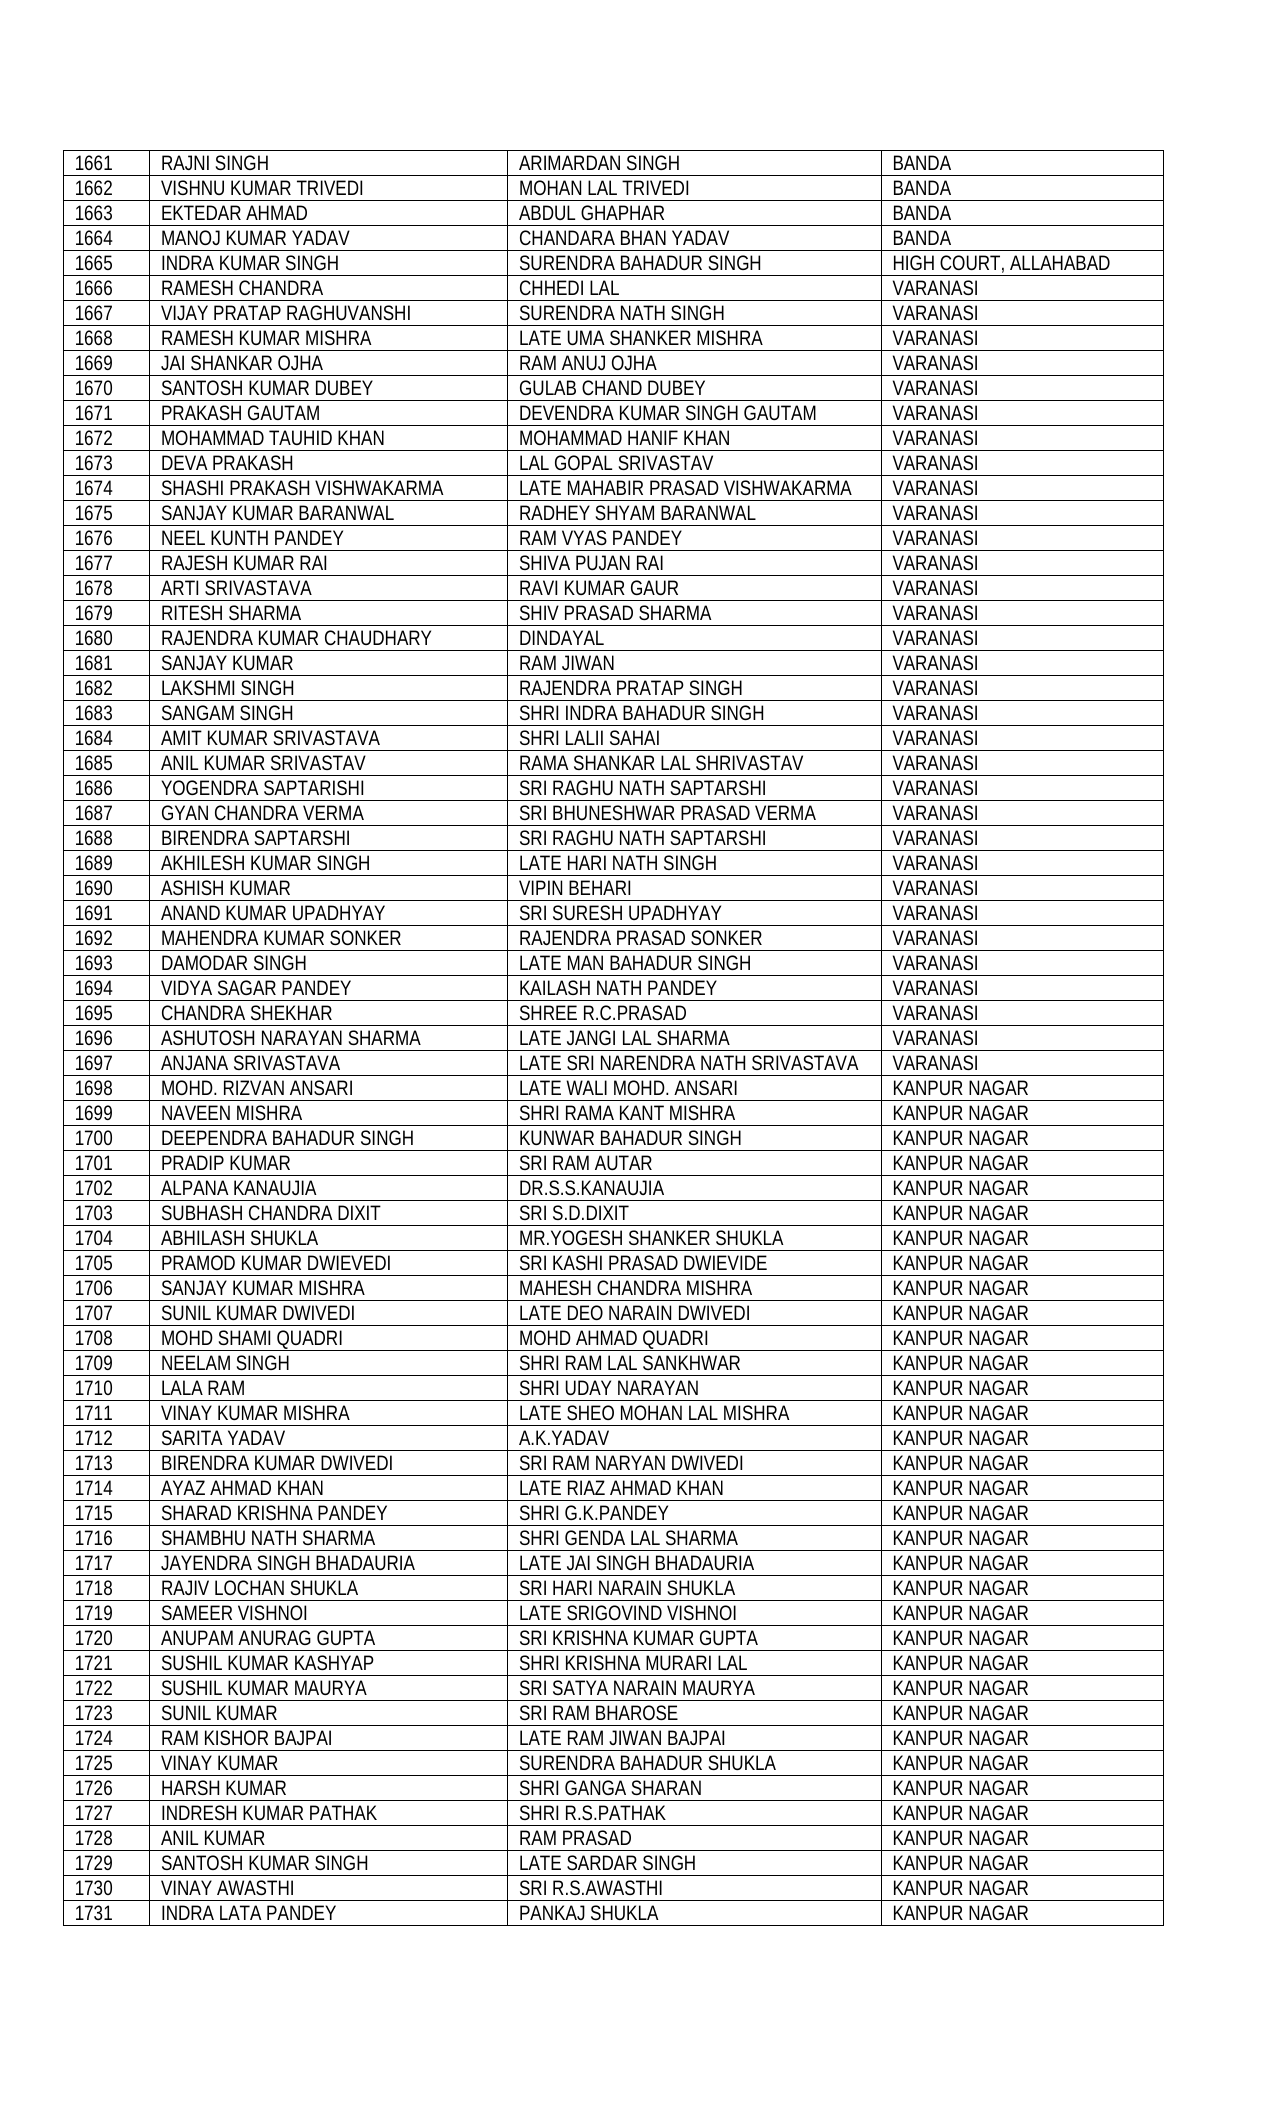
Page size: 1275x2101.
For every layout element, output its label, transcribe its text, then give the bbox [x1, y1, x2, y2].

table_cell 1686 [64, 776, 149, 800]
table_cell ANJANA SRIVASTAVA [150, 1051, 507, 1075]
table_cell 1729 [64, 1851, 149, 1875]
table_cell GYAN CHANDRA VERMA [150, 801, 507, 825]
table_cell GULAB CHAND DUBEY [508, 376, 881, 400]
table_cell 1713 [64, 1451, 149, 1475]
table_cell ASHUTOSH NARAYAN SHARMA [150, 1026, 507, 1050]
table_cell RAMESH KUMAR MISHRA [150, 326, 507, 350]
table_cell KANPUR NAGAR [882, 1651, 1163, 1675]
table_cell LATE SRI NARENDRA NATH SRIVASTAVA [508, 1051, 881, 1075]
table_cell 1720 [64, 1626, 149, 1650]
table_cell ABHILASH SHUKLA [150, 1226, 507, 1250]
table_cell KANPUR NAGAR [882, 1551, 1163, 1575]
table_cell KANPUR NAGAR [882, 1126, 1163, 1150]
table_cell 1672 [64, 426, 149, 450]
table_cell SRI BHUNESHWAR PRASAD VERMA [508, 801, 881, 825]
table_cell LATE RAM JIWAN BAJPAI [508, 1726, 881, 1750]
table_cell BIRENDRA SAPTARSHI [150, 826, 507, 850]
table_cell RADHEY SHYAM BARANWAL [508, 501, 881, 525]
table_cell SRI RAM AUTAR [508, 1151, 881, 1175]
table_cell 1731 [64, 1901, 149, 1925]
table_cell VARANASI [882, 551, 1163, 575]
table_cell SANTOSH KUMAR SINGH [150, 1851, 507, 1875]
table_cell 1727 [64, 1801, 149, 1825]
table_cell 1685 [64, 751, 149, 775]
table_cell 1673 [64, 451, 149, 475]
table_cell 1730 [64, 1876, 149, 1900]
table_cell VARANASI [882, 576, 1163, 600]
table_cell SRI RAM NARYAN DWIVEDI [508, 1451, 881, 1475]
table_cell 1714 [64, 1476, 149, 1500]
table_cell AMIT KUMAR SRIVASTAVA [150, 726, 507, 750]
table_cell VARANASI [882, 826, 1163, 850]
table_cell 1689 [64, 851, 149, 875]
table_cell 1678 [64, 576, 149, 600]
table_cell SANGAM SINGH [150, 701, 507, 725]
table_cell SHARAD KRISHNA PANDEY [150, 1501, 507, 1525]
table_cell 1705 [64, 1251, 149, 1275]
table_cell SHAMBHU NATH SHARMA [150, 1526, 507, 1550]
table_cell 1701 [64, 1151, 149, 1175]
table_cell CHANDRA SHEKHAR [150, 1001, 507, 1025]
table_cell RAJENDRA PRASAD SONKER [508, 926, 881, 950]
table_cell KANPUR NAGAR [882, 1601, 1163, 1625]
table_cell AKHILESH KUMAR SINGH [150, 851, 507, 875]
table_cell RAJNI SINGH [150, 151, 507, 175]
table_cell MOHD. RIZVAN ANSARI [150, 1076, 507, 1100]
table_cell LATE MAHABIR PRASAD VISHWAKARMA [508, 476, 881, 500]
table_cell 1692 [64, 926, 149, 950]
table_cell ARTI SRIVASTAVA [150, 576, 507, 600]
table_cell INDRESH KUMAR PATHAK [150, 1801, 507, 1825]
table_cell VIJAY PRATAP RAGHUVANSHI [150, 301, 507, 325]
table_cell VARANASI [882, 726, 1163, 750]
table_cell 1719 [64, 1601, 149, 1625]
table_cell 1676 [64, 526, 149, 550]
table_cell 1710 [64, 1376, 149, 1400]
table_cell KANPUR NAGAR [882, 1626, 1163, 1650]
table_cell RAVI KUMAR GAUR [508, 576, 881, 600]
table_cell KANPUR NAGAR [882, 1676, 1163, 1700]
table_cell VARANASI [882, 626, 1163, 650]
table_cell NAVEEN MISHRA [150, 1101, 507, 1125]
table_cell MOHAN LAL TRIVEDI [508, 176, 881, 200]
table_cell SAMEER VISHNOI [150, 1601, 507, 1625]
table_cell DEVA PRAKASH [150, 451, 507, 475]
table_cell 1706 [64, 1276, 149, 1300]
table_cell ARIMARDAN SINGH [508, 151, 881, 175]
table_cell KANPUR NAGAR [882, 1501, 1163, 1525]
table_cell MANOJ KUMAR YADAV [150, 226, 507, 250]
table_cell PRAMOD KUMAR DWIEVEDI [150, 1251, 507, 1275]
table_cell VARANASI [882, 401, 1163, 425]
table_cell KANPUR NAGAR [882, 1876, 1163, 1900]
table_cell JAYENDRA SINGH BHADAURIA [150, 1551, 507, 1575]
table_cell 1696 [64, 1026, 149, 1050]
table_cell ABDUL GHAPHAR [508, 201, 881, 225]
table_cell SHRI GANGA SHARAN [508, 1776, 881, 1800]
table_cell 1703 [64, 1201, 149, 1225]
table_cell VARANASI [882, 651, 1163, 675]
table_cell 1694 [64, 976, 149, 1000]
table_cell SHRI KRISHNA MURARI LAL [508, 1651, 881, 1675]
table_cell 1668 [64, 326, 149, 350]
table_cell RAJIV LOCHAN SHUKLA [150, 1576, 507, 1600]
table_cell 1728 [64, 1826, 149, 1850]
table_cell 1680 [64, 626, 149, 650]
table_cell SUNIL KUMAR [150, 1701, 507, 1725]
table_cell MOHAMMAD TAUHID KHAN [150, 426, 507, 450]
table_cell SARITA YADAV [150, 1426, 507, 1450]
table_cell 1667 [64, 301, 149, 325]
table_cell VARANASI [882, 601, 1163, 625]
table_cell 1723 [64, 1701, 149, 1725]
table_cell PRADIP KUMAR [150, 1151, 507, 1175]
table_cell 1681 [64, 651, 149, 675]
table_cell 1708 [64, 1326, 149, 1350]
table_cell ANIL KUMAR [150, 1826, 507, 1850]
table_cell SHRI INDRA BAHADUR SINGH [508, 701, 881, 725]
table_cell KANPUR NAGAR [882, 1901, 1163, 1925]
table_cell 1721 [64, 1651, 149, 1675]
table_cell LATE HARI NATH SINGH [508, 851, 881, 875]
table_cell VARANASI [882, 751, 1163, 775]
table_cell 1717 [64, 1551, 149, 1575]
table_cell SRI S.D.DIXIT [508, 1201, 881, 1225]
table_cell 1707 [64, 1301, 149, 1325]
table_cell VARANASI [882, 376, 1163, 400]
table_cell KAILASH NATH PANDEY [508, 976, 881, 1000]
table_cell VARANASI [882, 926, 1163, 950]
table_cell 1709 [64, 1351, 149, 1375]
table_cell LATE JAI SINGH BHADAURIA [508, 1551, 881, 1575]
table_cell SRI KASHI PRASAD DWIEVIDE [508, 1251, 881, 1275]
table_cell VARANASI [882, 876, 1163, 900]
table_cell SHIVA PUJAN RAI [508, 551, 881, 575]
table_cell LAKSHMI SINGH [150, 676, 507, 700]
table_cell KANPUR NAGAR [882, 1576, 1163, 1600]
table_cell KANPUR NAGAR [882, 1226, 1163, 1250]
table_cell 1661 [64, 151, 149, 175]
table_cell RAM VYAS PANDEY [508, 526, 881, 550]
table_cell PRAKASH GAUTAM [150, 401, 507, 425]
table_cell 1716 [64, 1526, 149, 1550]
table_cell RAJENDRA PRATAP SINGH [508, 676, 881, 700]
table_cell 1663 [64, 201, 149, 225]
table_cell SHRI LALII SAHAI [508, 726, 881, 750]
table_cell 1700 [64, 1126, 149, 1150]
table_cell KANPUR NAGAR [882, 1326, 1163, 1350]
table_cell 1698 [64, 1076, 149, 1100]
table_cell SRI HARI NARAIN SHUKLA [508, 1576, 881, 1600]
table_cell 1697 [64, 1051, 149, 1075]
table_cell LATE SRIGOVIND VISHNOI [508, 1601, 881, 1625]
table_cell 1679 [64, 601, 149, 625]
table_cell 1726 [64, 1776, 149, 1800]
table_cell LATE JANGI LAL SHARMA [508, 1026, 881, 1050]
table_cell 1684 [64, 726, 149, 750]
table_cell RAJENDRA KUMAR CHAUDHARY [150, 626, 507, 650]
table_cell VARANASI [882, 326, 1163, 350]
table_cell ANIL KUMAR SRIVASTAV [150, 751, 507, 775]
table_cell BANDA [882, 201, 1163, 225]
table_cell SHRI RAMA KANT MISHRA [508, 1101, 881, 1125]
table_cell 1712 [64, 1426, 149, 1450]
table_cell SHRI R.S.PATHAK [508, 1801, 881, 1825]
table_cell LATE SHEO MOHAN LAL MISHRA [508, 1401, 881, 1425]
table_cell 1670 [64, 376, 149, 400]
table_cell JAI SHANKAR OJHA [150, 351, 507, 375]
table_cell SRI KRISHNA KUMAR GUPTA [508, 1626, 881, 1650]
table_cell RAM PRASAD [508, 1826, 881, 1850]
table_cell CHHEDI LAL [508, 276, 881, 300]
table_cell ANUPAM ANURAG GUPTA [150, 1626, 507, 1650]
table_cell PANKAJ SHUKLA [508, 1901, 881, 1925]
table_cell 1725 [64, 1751, 149, 1775]
table_cell KANPUR NAGAR [882, 1376, 1163, 1400]
table_cell 1675 [64, 501, 149, 525]
table_cell 1674 [64, 476, 149, 500]
table_cell 1711 [64, 1401, 149, 1425]
table_cell SURENDRA BAHADUR SINGH [508, 251, 881, 275]
table_cell DR.S.S.KANAUJIA [508, 1176, 881, 1200]
table_cell VARANASI [882, 501, 1163, 525]
table_cell SANJAY KUMAR MISHRA [150, 1276, 507, 1300]
table_cell 1691 [64, 901, 149, 925]
table_cell LATE DEO NARAIN DWIVEDI [508, 1301, 881, 1325]
table_cell 1718 [64, 1576, 149, 1600]
table_cell 1683 [64, 701, 149, 725]
table_cell KANPUR NAGAR [882, 1151, 1163, 1175]
table_cell KANPUR NAGAR [882, 1526, 1163, 1550]
table_cell NEEL KUNTH PANDEY [150, 526, 507, 550]
table_cell VARANASI [882, 426, 1163, 450]
table_cell KANPUR NAGAR [882, 1701, 1163, 1725]
table_cell 1722 [64, 1676, 149, 1700]
table_cell LATE SARDAR SINGH [508, 1851, 881, 1875]
table_cell VARANASI [882, 476, 1163, 500]
table_cell KANPUR NAGAR [882, 1401, 1163, 1425]
table_cell KANPUR NAGAR [882, 1301, 1163, 1325]
table_cell VINAY KUMAR [150, 1751, 507, 1775]
table_cell AYAZ AHMAD KHAN [150, 1476, 507, 1500]
table_cell MAHESH CHANDRA MISHRA [508, 1276, 881, 1300]
table_cell VARANASI [882, 351, 1163, 375]
table_cell 1682 [64, 676, 149, 700]
table_cell DEEPENDRA BAHADUR SINGH [150, 1126, 507, 1150]
table_cell 1695 [64, 1001, 149, 1025]
table_cell LATE RIAZ AHMAD KHAN [508, 1476, 881, 1500]
table_cell VARANASI [882, 851, 1163, 875]
table_cell SHRI RAM LAL SANKHWAR [508, 1351, 881, 1375]
table_cell SANTOSH KUMAR DUBEY [150, 376, 507, 400]
table_cell SUBHASH CHANDRA DIXIT [150, 1201, 507, 1225]
table_cell VINAY AWASTHI [150, 1876, 507, 1900]
table_cell LATE MAN BAHADUR SINGH [508, 951, 881, 975]
table_cell KUNWAR BAHADUR SINGH [508, 1126, 881, 1150]
table_cell RAMA SHANKAR LAL SHRIVASTAV [508, 751, 881, 775]
table_cell SRI RAGHU NATH SAPTARSHI [508, 776, 881, 800]
table_cell SANJAY KUMAR [150, 651, 507, 675]
table_cell LATE WALI MOHD. ANSARI [508, 1076, 881, 1100]
table_cell A.K.YADAV [508, 1426, 881, 1450]
table_cell 1664 [64, 226, 149, 250]
table_cell MOHD AHMAD QUADRI [508, 1326, 881, 1350]
table_cell KANPUR NAGAR [882, 1276, 1163, 1300]
table_cell SRI RAGHU NATH SAPTARSHI [508, 826, 881, 850]
table_cell KANPUR NAGAR [882, 1726, 1163, 1750]
table_cell ALPANA KANAUJIA [150, 1176, 507, 1200]
table_cell KANPUR NAGAR [882, 1751, 1163, 1775]
table_cell KANPUR NAGAR [882, 1801, 1163, 1825]
table_cell EKTEDAR AHMAD [150, 201, 507, 225]
table_cell HIGH COURT, ALLAHABAD [882, 251, 1163, 275]
table_cell SHRI GENDA LAL SHARMA [508, 1526, 881, 1550]
table_cell 1677 [64, 551, 149, 575]
table_cell 1662 [64, 176, 149, 200]
table_cell RITESH SHARMA [150, 601, 507, 625]
table_cell HARSH KUMAR [150, 1776, 507, 1800]
table_cell KANPUR NAGAR [882, 1076, 1163, 1100]
table_cell 1699 [64, 1101, 149, 1125]
table_cell VARANASI [882, 776, 1163, 800]
table_cell VARANASI [882, 451, 1163, 475]
table_cell INDRA LATA PANDEY [150, 1901, 507, 1925]
table_cell 1666 [64, 276, 149, 300]
table_cell KANPUR NAGAR [882, 1851, 1163, 1875]
table_cell SRI RAM BHAROSE [508, 1701, 881, 1725]
table_cell VARANASI [882, 901, 1163, 925]
table_cell SHIV PRASAD SHARMA [508, 601, 881, 625]
table_cell 1690 [64, 876, 149, 900]
table_cell 1704 [64, 1226, 149, 1250]
table_cell KANPUR NAGAR [882, 1351, 1163, 1375]
table_cell LATE UMA SHANKER MISHRA [508, 326, 881, 350]
table_cell SANJAY KUMAR BARANWAL [150, 501, 507, 525]
table_cell VARANASI [882, 1001, 1163, 1025]
table_cell 1665 [64, 251, 149, 275]
table_cell SHREE R.C.PRASAD [508, 1001, 881, 1025]
table_cell ASHISH KUMAR [150, 876, 507, 900]
table_cell VISHNU KUMAR TRIVEDI [150, 176, 507, 200]
table_cell KANPUR NAGAR [882, 1476, 1163, 1500]
table_cell MOHAMMAD HANIF KHAN [508, 426, 881, 450]
table_cell VINAY KUMAR MISHRA [150, 1401, 507, 1425]
table_cell BIRENDRA KUMAR DWIVEDI [150, 1451, 507, 1475]
table_cell BANDA [882, 151, 1163, 175]
table_cell KANPUR NAGAR [882, 1101, 1163, 1125]
table_cell NEELAM SINGH [150, 1351, 507, 1375]
table_cell KANPUR NAGAR [882, 1176, 1163, 1200]
table_cell SUSHIL KUMAR MAURYA [150, 1676, 507, 1700]
table_cell BANDA [882, 176, 1163, 200]
table_cell 1702 [64, 1176, 149, 1200]
table_cell YOGENDRA SAPTARISHI [150, 776, 507, 800]
table_cell BANDA [882, 226, 1163, 250]
table_cell LAL GOPAL SRIVASTAV [508, 451, 881, 475]
table_cell KANPUR NAGAR [882, 1201, 1163, 1225]
table_cell VARANASI [882, 276, 1163, 300]
table_cell SURENDRA BAHADUR SHUKLA [508, 1751, 881, 1775]
table_cell VIPIN BEHARI [508, 876, 881, 900]
table_cell CHANDARA BHAN YADAV [508, 226, 881, 250]
table_cell 1671 [64, 401, 149, 425]
table_cell SRI SATYA NARAIN MAURYA [508, 1676, 881, 1700]
table_cell SHASHI PRAKASH VISHWAKARMA [150, 476, 507, 500]
table_cell 1693 [64, 951, 149, 975]
table_cell SHRI G.K.PANDEY [508, 1501, 881, 1525]
table_cell DINDAYAL [508, 626, 881, 650]
table_cell RAM ANUJ OJHA [508, 351, 881, 375]
table_cell RAM JIWAN [508, 651, 881, 675]
table_cell KANPUR NAGAR [882, 1426, 1163, 1450]
table_cell KANPUR NAGAR [882, 1826, 1163, 1850]
table_cell VARANASI [882, 951, 1163, 975]
table_cell LALA RAM [150, 1376, 507, 1400]
table_cell MR.YOGESH SHANKER SHUKLA [508, 1226, 881, 1250]
table_cell VARANASI [882, 1026, 1163, 1050]
table_cell SRI R.S.AWASTHI [508, 1876, 881, 1900]
table_cell MOHD SHAMI QUADRI [150, 1326, 507, 1350]
table_cell RAJESH KUMAR RAI [150, 551, 507, 575]
table_cell VARANASI [882, 701, 1163, 725]
table_cell KANPUR NAGAR [882, 1776, 1163, 1800]
table_cell INDRA KUMAR SINGH [150, 251, 507, 275]
table_cell SRI SURESH UPADHYAY [508, 901, 881, 925]
table_cell 1688 [64, 826, 149, 850]
table_cell SUNIL KUMAR DWIVEDI [150, 1301, 507, 1325]
table_cell VARANASI [882, 1051, 1163, 1075]
table_cell KANPUR NAGAR [882, 1251, 1163, 1275]
table_cell VARANASI [882, 526, 1163, 550]
table_cell 1687 [64, 801, 149, 825]
table_cell VARANASI [882, 801, 1163, 825]
table_cell VARANASI [882, 676, 1163, 700]
table_cell MAHENDRA KUMAR SONKER [150, 926, 507, 950]
table_cell 1715 [64, 1501, 149, 1525]
table_cell RAM KISHOR BAJPAI [150, 1726, 507, 1750]
table_cell 1669 [64, 351, 149, 375]
table_cell SHRI UDAY NARAYAN [508, 1376, 881, 1400]
table_cell SUSHIL KUMAR KASHYAP [150, 1651, 507, 1675]
table_cell SURENDRA NATH SINGH [508, 301, 881, 325]
table_cell DEVENDRA KUMAR SINGH GAUTAM [508, 401, 881, 425]
table_cell ANAND KUMAR UPADHYAY [150, 901, 507, 925]
table_cell RAMESH CHANDRA [150, 276, 507, 300]
table_cell VARANASI [882, 301, 1163, 325]
table_cell VIDYA SAGAR PANDEY [150, 976, 507, 1000]
table_cell DAMODAR SINGH [150, 951, 507, 975]
table_cell KANPUR NAGAR [882, 1451, 1163, 1475]
table_cell 1724 [64, 1726, 149, 1750]
table_cell VARANASI [882, 976, 1163, 1000]
